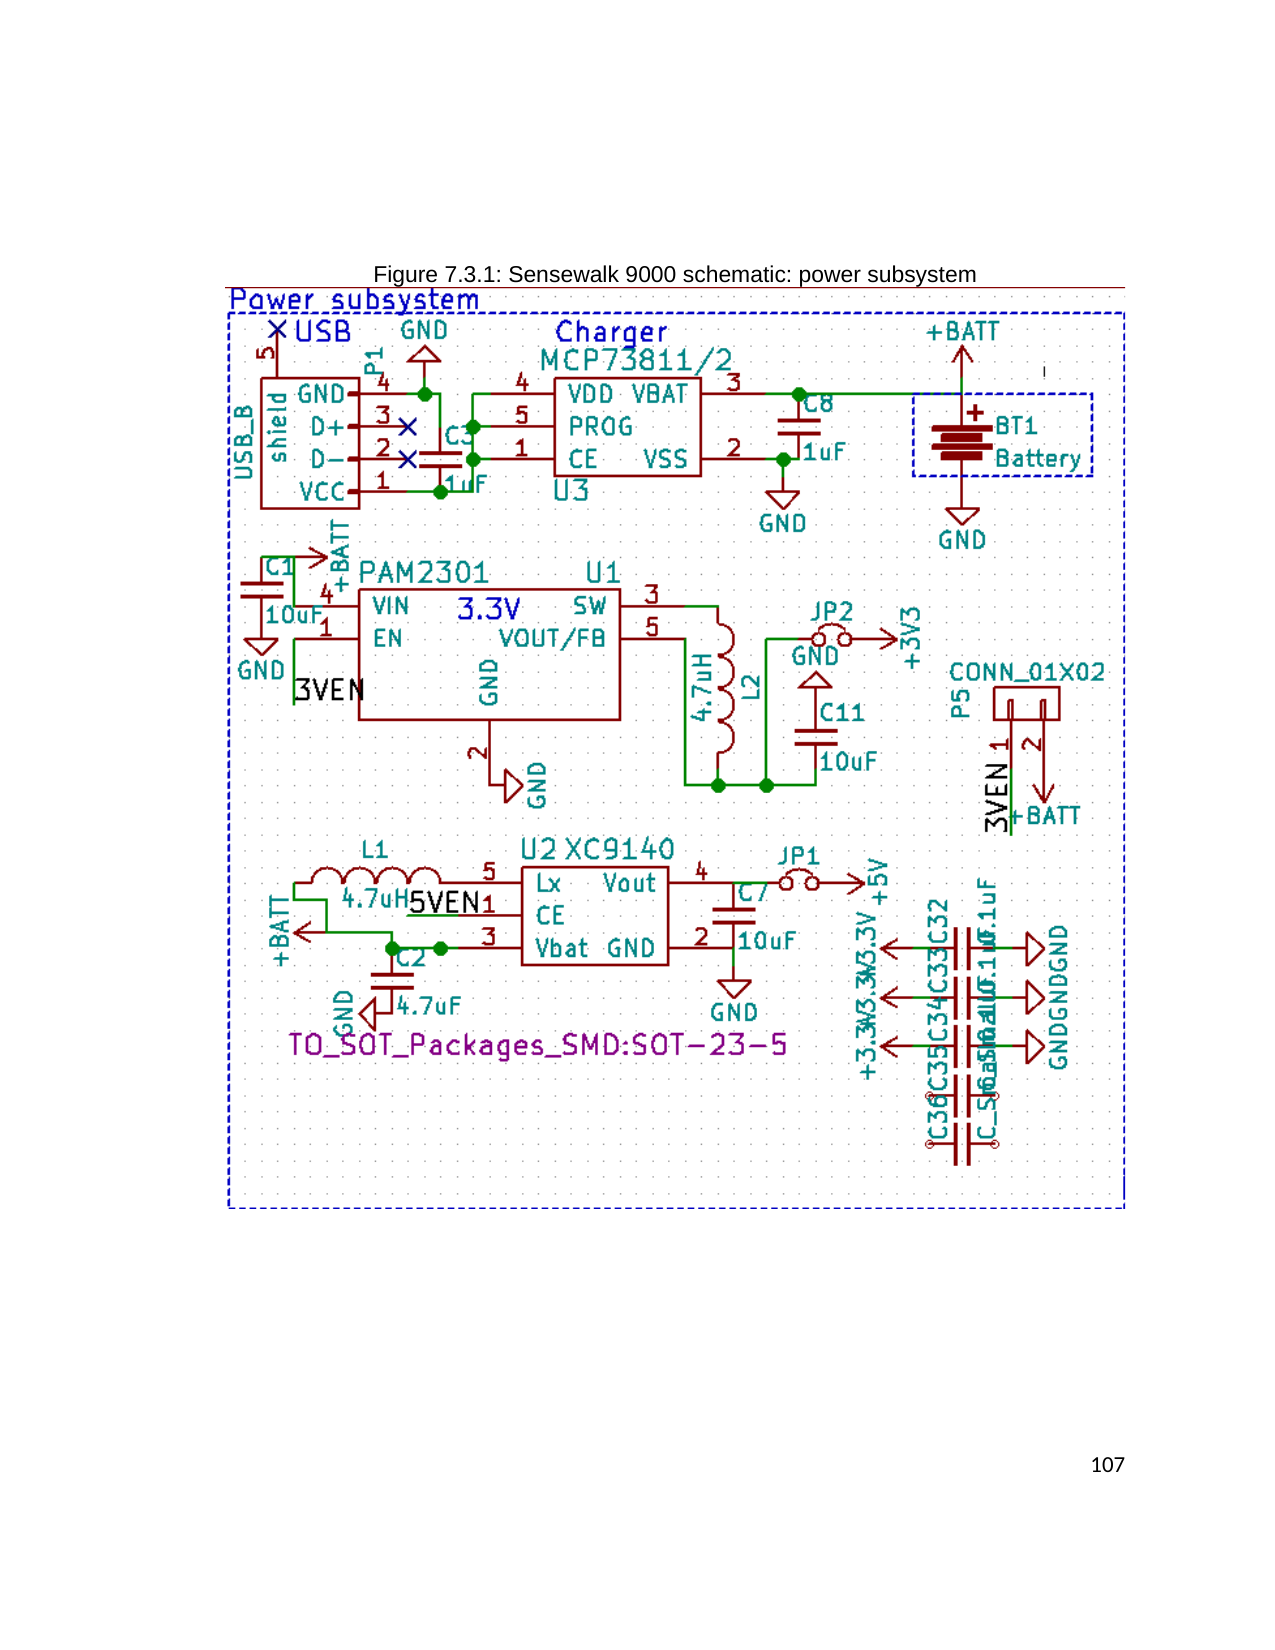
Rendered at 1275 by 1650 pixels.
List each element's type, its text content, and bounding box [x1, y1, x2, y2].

picture [225, 287, 1125, 1209]
text Figure 7.3.1: Sensewalk 9000 schematic: power subsystem [225, 262, 1125, 287]
